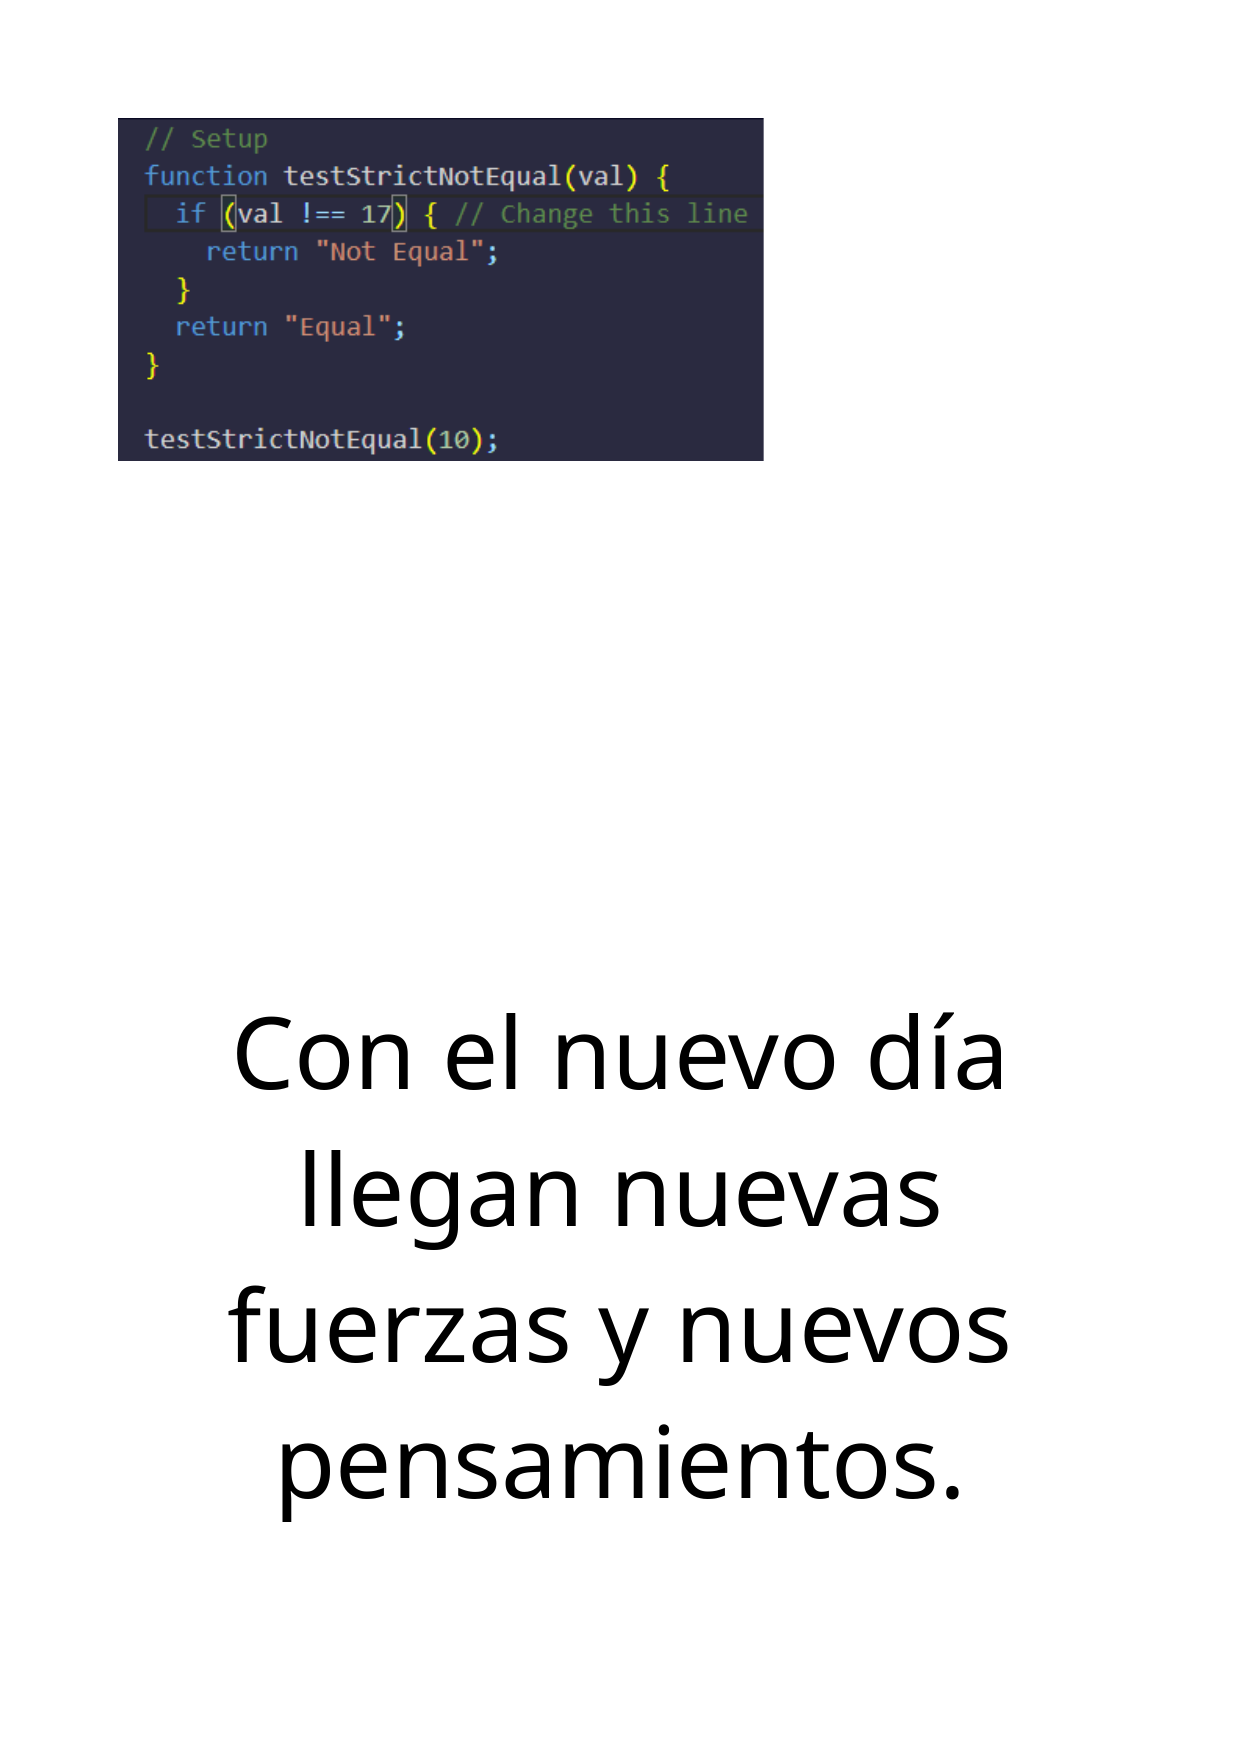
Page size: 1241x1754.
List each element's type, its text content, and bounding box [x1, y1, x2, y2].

text Con el nuevo día llegan nuevas fuerzas y nuevos pensamientos. [118, 983, 1122, 1528]
